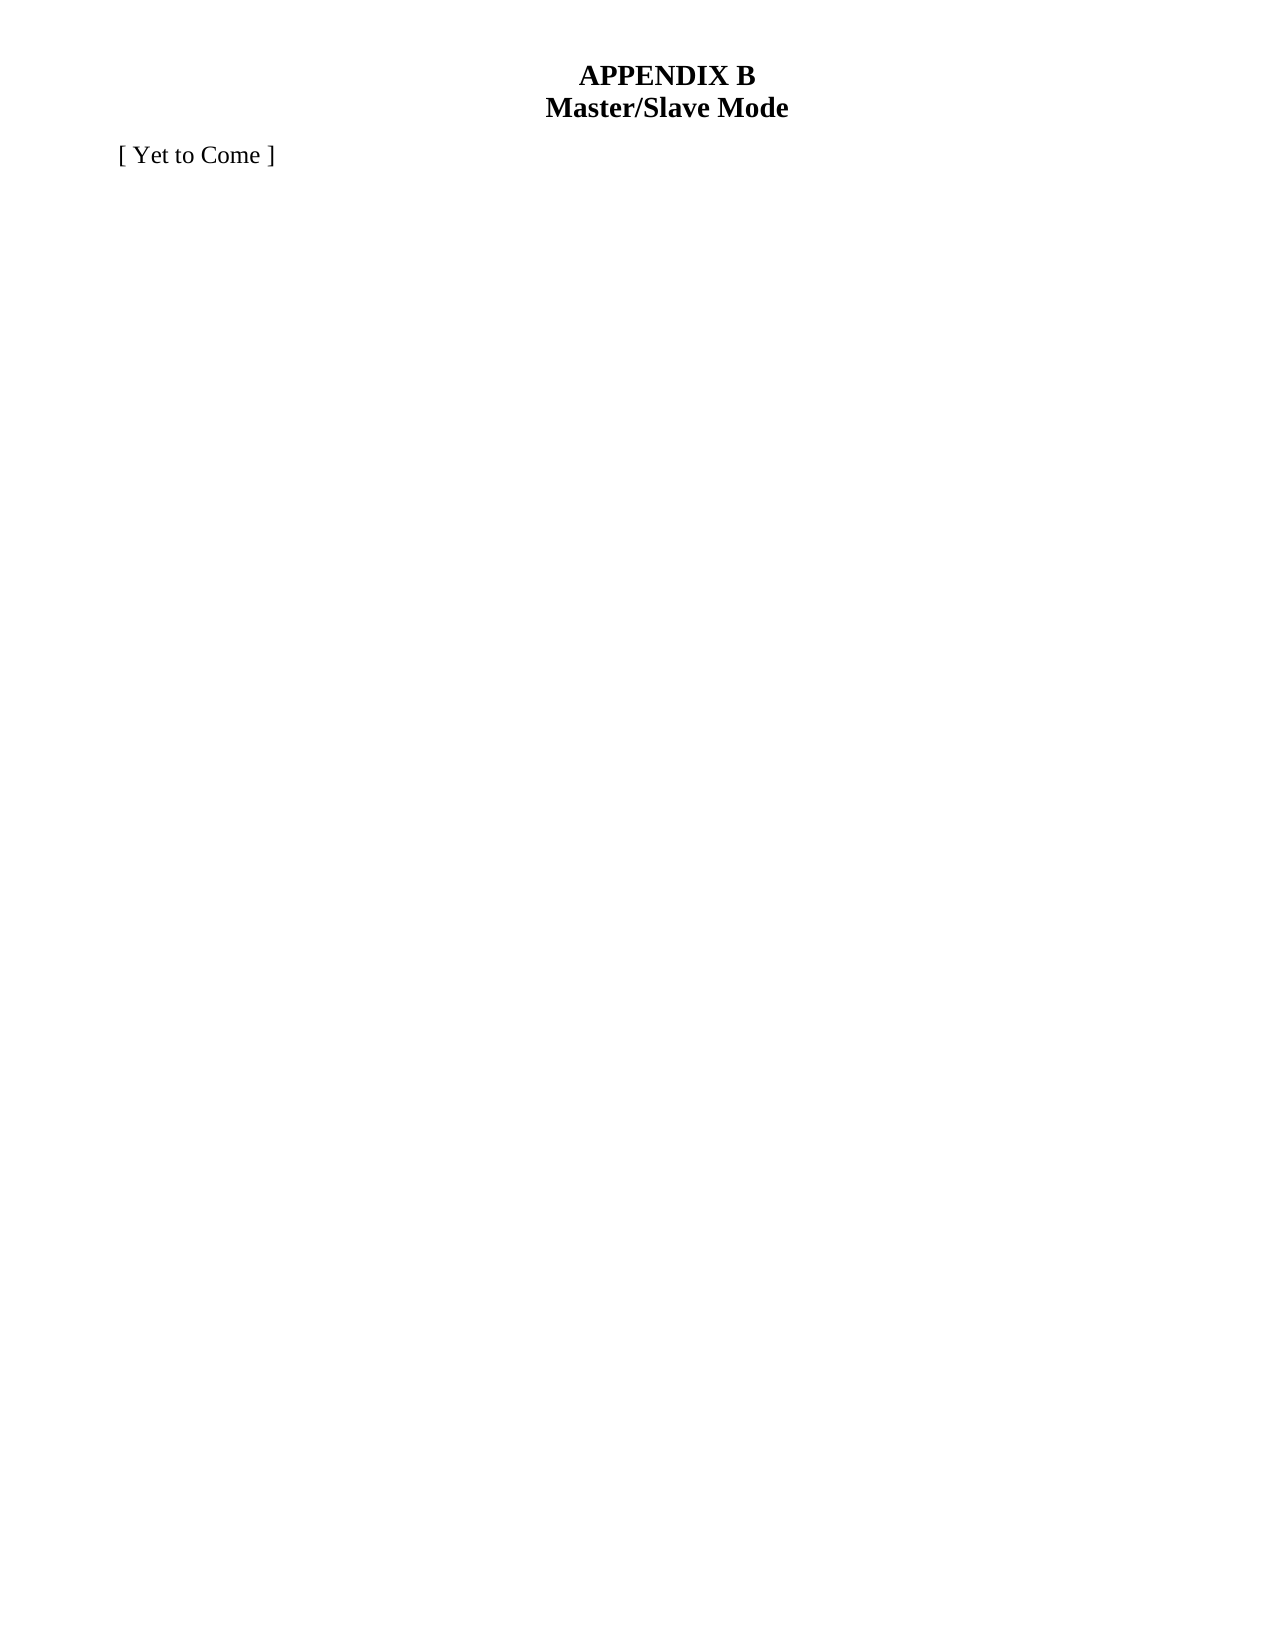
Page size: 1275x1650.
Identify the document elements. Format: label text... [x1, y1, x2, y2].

text [ Yet to Come ] [118, 142, 1216, 169]
text APPENDIX B Master/Slave Mode [118, 59, 1216, 124]
